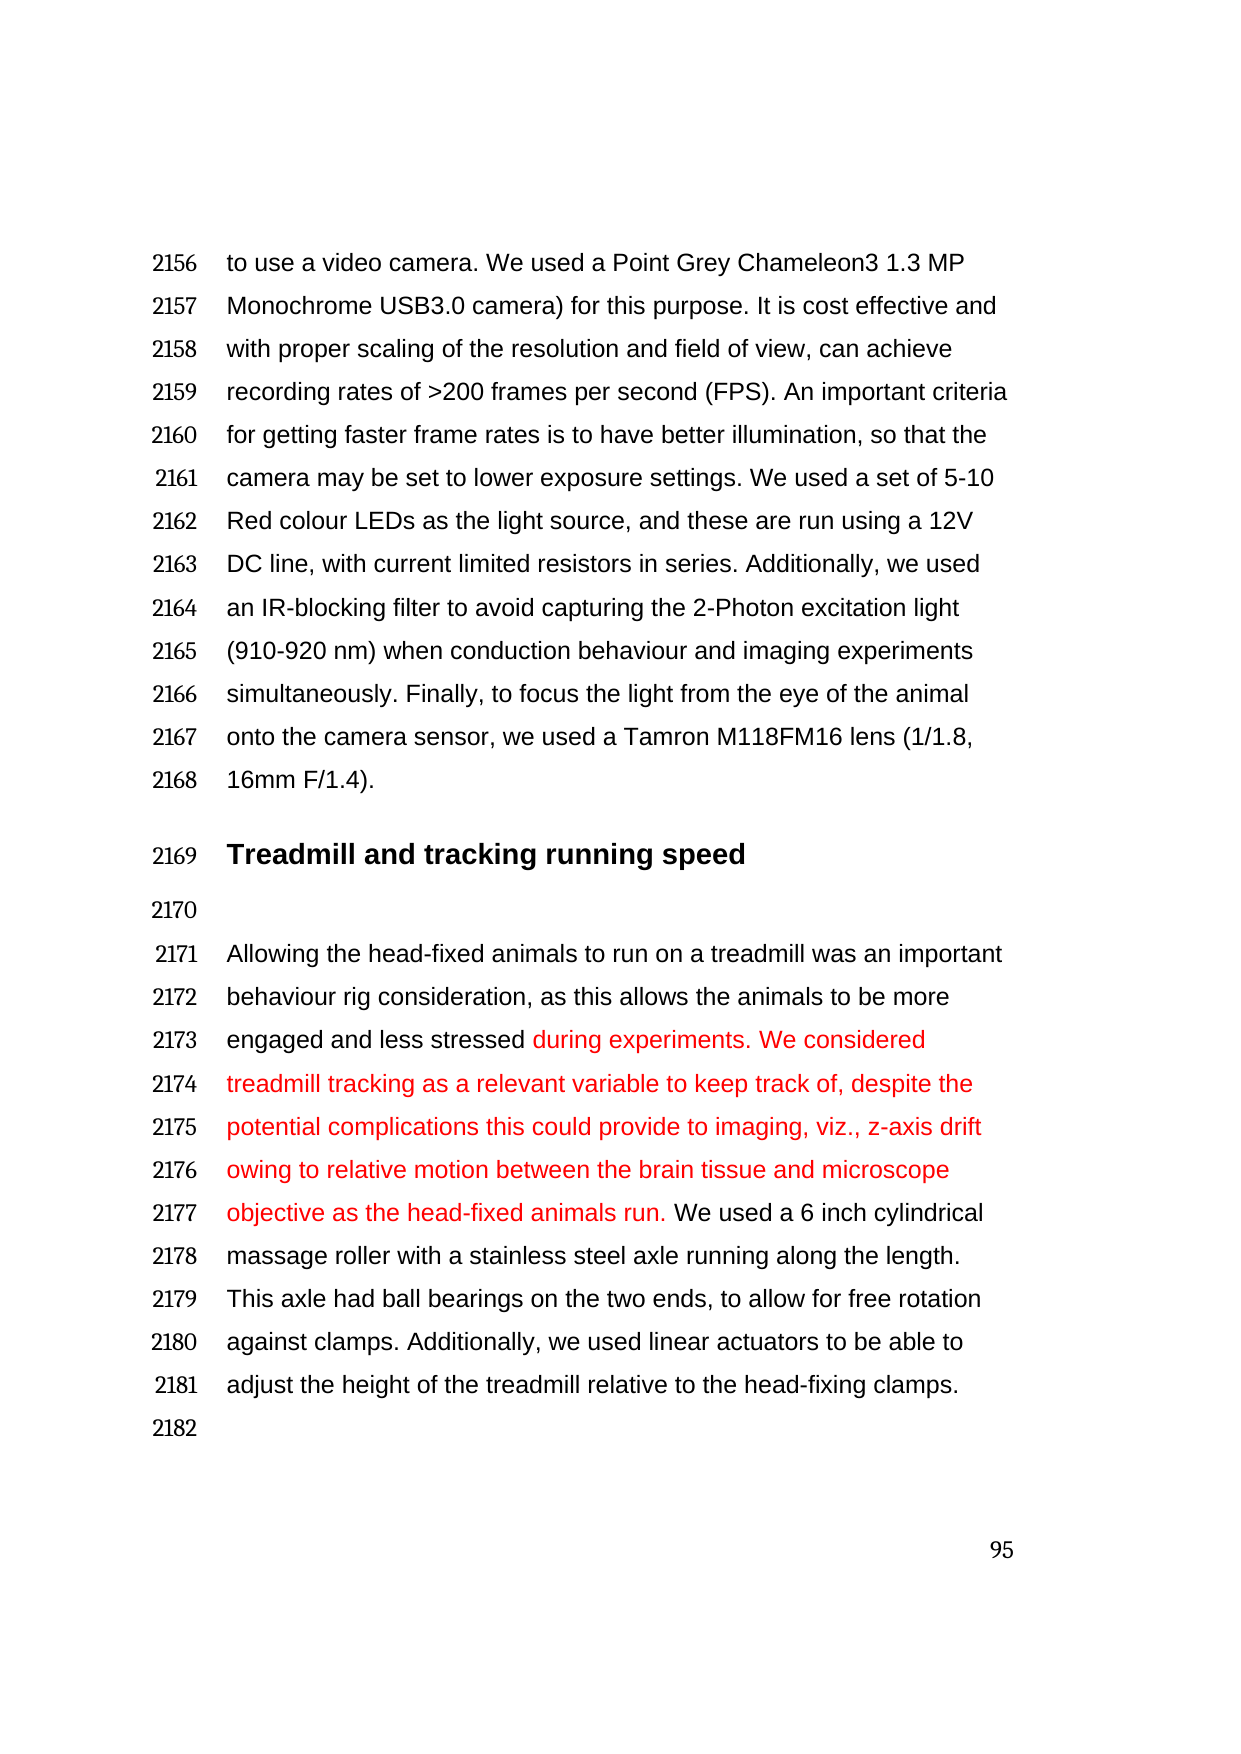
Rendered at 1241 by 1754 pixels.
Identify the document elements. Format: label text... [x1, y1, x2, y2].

text Allowing the head-fixed animals to run on a treadmill was an important behaviour rig consideration, as this allows the animals to be more engaged and less stressed during experiments. We considered treadmill tracking as a relevant variable to keep track of, despite the potential complications this could provide to imaging, viz., z-axis drift owing to relative motion between the brain tissue and microscope objective as the head-fixed animals run. We used a 6 inch cylindrical massage roller with a stainless steel axle running along the length. This axle had ball bearings on the two ends, to allow for free rotation against clamps. Additionally, we used linear actuators to be able to adjust the height of the treadmill relative to the head-fixing clamps. [226, 939, 1014, 1399]
text to use a video camera. We used a Point Grey Chameleon3 1.3 MP Monochrome USB3.0 camera) for this purpose. It is cost effective and with proper scaling of the resolution and field of view, can achieve recording rates of >200 frames per second (FPS). An important criteria for getting faster frame rates is to have better illumination, so that the camera may be set to lower exposure settings. We used a set of 5-10 Red colour LEDs as the light source, and these are run using a 12V DC line, with current limited resistors in series. Additionally, we used an IR-blocking filter to avoid capturing the 2-Photon excitation light (910-920 nm) when conduction behaviour and imaging experiments simultaneously. Finally, to focus the light from the eye of the animal onto the camera sensor, we used a Tamron M118FM16 lens (1/1.8, 16mm F/1.4). [226, 248, 1014, 794]
subtitle Treadmill and tracking running speed [226, 837, 1014, 871]
